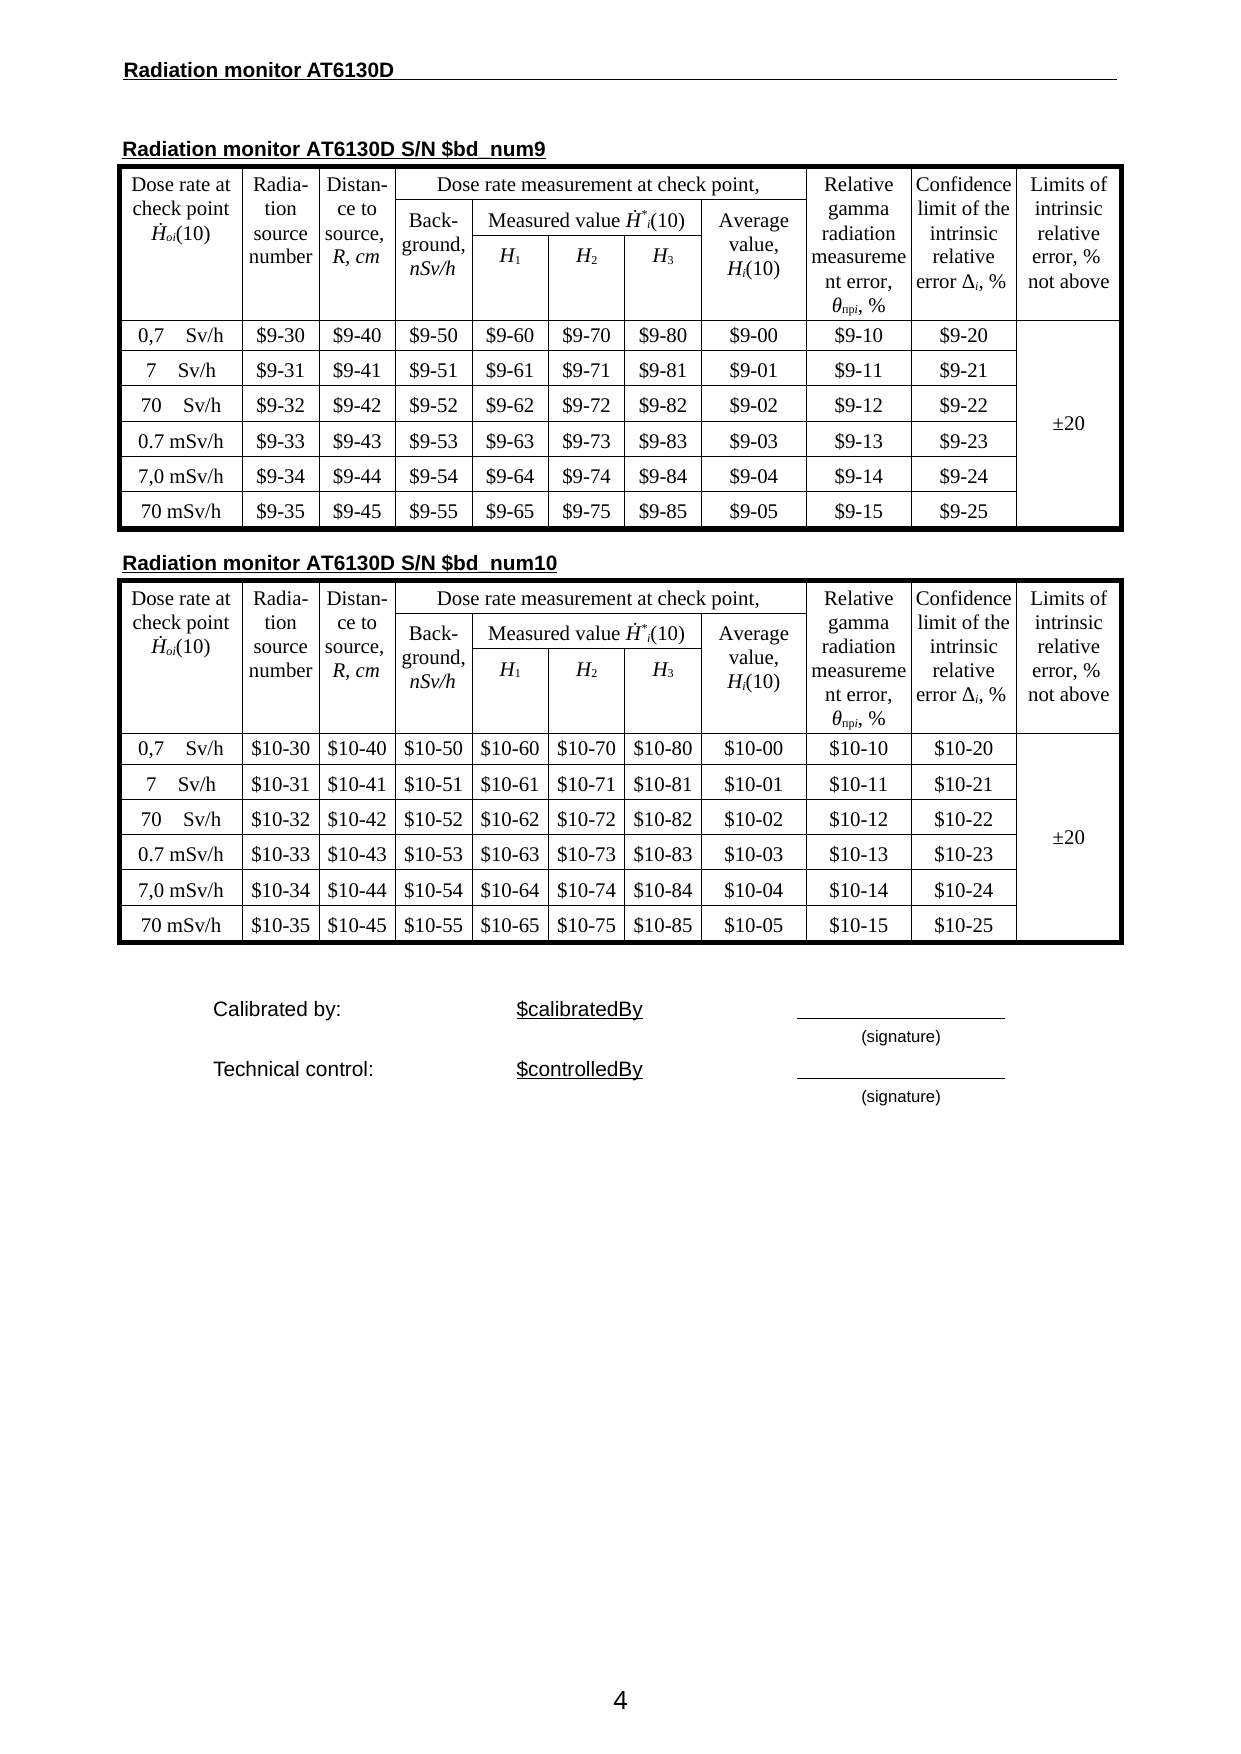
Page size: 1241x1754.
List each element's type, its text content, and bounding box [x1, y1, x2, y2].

table_cell Limits of intrinsic relative error, % not above [1017, 169, 1119, 320]
table_cell $9-62 [473, 386, 548, 421]
table_cell 70 mSv/h [122, 906, 242, 940]
table_cell $9-70 [549, 321, 624, 350]
table_cell $10-51 [396, 765, 472, 799]
table_cell $9-20 [912, 321, 1016, 350]
table_cell $9-34 [243, 457, 319, 491]
table_cell $9-80 [625, 321, 701, 350]
table_cell $10-61 [473, 765, 548, 799]
table_cell $10-72 [549, 800, 624, 834]
table_cell $9-51 [396, 351, 472, 385]
table_header Radiation monitor AT6130D S/N $bd_num10 [119, 532, 1121, 578]
table_cell Technical control: [210, 1054, 513, 1084]
table_cell $9-05 [702, 492, 806, 526]
table_cell $9-22 [912, 386, 1016, 421]
table_cell $9-00 [702, 321, 806, 350]
table_cell ±20 [1017, 734, 1119, 940]
table_cell $9-60 [473, 321, 548, 350]
table_cell 0,7 Sv/h [122, 321, 242, 350]
table_cell 7 Sv/h [122, 351, 242, 385]
table_cell $10-65 [473, 906, 548, 940]
table_cell $9-75 [549, 492, 624, 526]
table_cell $9-53 [396, 422, 472, 456]
table_cell $9-65 [473, 492, 548, 526]
table_cell Back-ground, nSv/h [396, 200, 472, 320]
table_cell $10-35 [243, 906, 319, 940]
table_cell $9-63 [473, 422, 548, 456]
table_cell $9-42 [320, 386, 395, 421]
table_cell $9-12 [807, 386, 911, 421]
table_cell $10-31 [243, 765, 319, 799]
table_cell [210, 1084, 513, 1114]
table_cell $10-70 [549, 734, 624, 763]
table_cell $10-25 [912, 906, 1016, 940]
table_cell $10-52 [396, 800, 472, 834]
table_cell (signature) [771, 1024, 1030, 1054]
table_cell $9-61 [473, 351, 548, 385]
table_cell $10-20 [912, 734, 1016, 763]
table_cell $10-71 [549, 765, 624, 799]
table_cell Dose rate at check point Ḣoi(10) [122, 583, 242, 733]
table_cell $10-23 [912, 835, 1016, 869]
table_cell Relative gamma radiation measurement error, θпрi, % [807, 169, 911, 320]
table_cell $10-75 [549, 906, 624, 940]
table_cell $10-11 [807, 765, 911, 799]
table_cell Measured value Ḣ*i(10) [473, 200, 701, 235]
table_cell 7,0 mSv/h [122, 870, 242, 905]
table_cell $9-74 [549, 457, 624, 491]
table_cell $10-24 [912, 870, 1016, 905]
table_cell $10-00 [702, 734, 806, 763]
table_cell $10-60 [473, 734, 548, 763]
table_cell $10-53 [396, 835, 472, 869]
table_cell $9-11 [807, 351, 911, 385]
table_cell [210, 1024, 513, 1054]
table_cell $10-05 [702, 906, 806, 940]
table_cell $9-52 [396, 386, 472, 421]
table_cell $10-04 [702, 870, 806, 905]
table_cell Average value, Hi(10) [702, 614, 806, 733]
table_cell $9-31 [243, 351, 319, 385]
table_cell $9-41 [320, 351, 395, 385]
table_cell $10-40 [320, 734, 395, 763]
table_cell $9-84 [625, 457, 701, 491]
table_cell $9-64 [473, 457, 548, 491]
table_cell $9-01 [702, 351, 806, 385]
table_cell $9-02 [702, 386, 806, 421]
table_cell $10-82 [625, 800, 701, 834]
table_cell $10-33 [243, 835, 319, 869]
table_cell $9-54 [396, 457, 472, 491]
table_cell $10-84 [625, 870, 701, 905]
table_cell Back-ground, nSv/h [396, 614, 472, 733]
table_cell 70 Sv/h [122, 800, 242, 834]
table_cell $9-85 [625, 492, 701, 526]
table_cell $10-45 [320, 906, 395, 940]
table_cell Dose rate at check point Ḣoi(10) [122, 169, 242, 320]
table_cell $9-73 [549, 422, 624, 456]
table_cell H3 [625, 236, 701, 320]
table_cell $10-22 [912, 800, 1016, 834]
table_cell $9-43 [320, 422, 395, 456]
table_cell $10-01 [702, 765, 806, 799]
table_cell H2 [549, 649, 624, 733]
table_cell $10-74 [549, 870, 624, 905]
table_cell $10-55 [396, 906, 472, 940]
table_cell Dose rate measurement at check point, [396, 169, 806, 199]
table_cell $9-25 [912, 492, 1016, 526]
table_cell H2 [549, 236, 624, 320]
table_cell $10-34 [243, 870, 319, 905]
table_cell $9-14 [807, 457, 911, 491]
table_cell 7 Sv/h [122, 765, 242, 799]
table_cell $10-43 [320, 835, 395, 869]
table_cell $9-04 [702, 457, 806, 491]
table_cell [771, 1054, 1030, 1084]
table_cell Confidence limit of the intrinsic relative error Δi, % [912, 583, 1016, 733]
table_cell $9-55 [396, 492, 472, 526]
table_cell $10-10 [807, 734, 911, 763]
table_cell 7,0 mSv/h [122, 457, 242, 491]
table_cell $10-30 [243, 734, 319, 763]
table_cell $controlledBy [514, 1054, 771, 1084]
table_cell Confidence limit of the intrinsic relative error Δi, % [912, 169, 1016, 320]
table_cell $9-15 [807, 492, 911, 526]
table_header $calibratedBy [514, 994, 771, 1024]
table_cell $9-50 [396, 321, 472, 350]
table_cell $9-35 [243, 492, 319, 526]
table_cell $10-73 [549, 835, 624, 869]
table_cell $9-82 [625, 386, 701, 421]
table_cell $10-83 [625, 835, 701, 869]
table_cell $10-32 [243, 800, 319, 834]
table_cell ±20 [1017, 321, 1119, 526]
table_cell $9-24 [912, 457, 1016, 491]
table_cell $10-54 [396, 870, 472, 905]
table_cell 0.7 mSv/h [122, 422, 242, 456]
table_cell $9-71 [549, 351, 624, 385]
table_cell $10-02 [702, 800, 806, 834]
table_header [771, 994, 1030, 1024]
table_cell H3 [625, 649, 701, 733]
table_cell $9-33 [243, 422, 319, 456]
table_cell $10-80 [625, 734, 701, 763]
table_cell $10-21 [912, 765, 1016, 799]
table_cell $9-45 [320, 492, 395, 526]
table_header Radiation monitor AT6130D S/N $bd_num9 [119, 118, 1121, 164]
table_cell $10-50 [396, 734, 472, 763]
table_cell Radia-tion source number [243, 169, 319, 320]
table_cell $10-85 [625, 906, 701, 940]
table_cell $9-32 [243, 386, 319, 421]
table_cell $10-41 [320, 765, 395, 799]
table_cell $9-72 [549, 386, 624, 421]
table_cell Average value, Hi(10) [702, 200, 806, 320]
table_cell $10-14 [807, 870, 911, 905]
table_cell $9-83 [625, 422, 701, 456]
table_cell $9-30 [243, 321, 319, 350]
table_cell $9-10 [807, 321, 911, 350]
table_cell $10-81 [625, 765, 701, 799]
table_header Calibrated by: [210, 994, 513, 1024]
table_cell Measured value Ḣ*i(10) [473, 614, 701, 648]
table_cell $10-15 [807, 906, 911, 940]
table_cell $10-62 [473, 800, 548, 834]
table_cell Limits of intrinsic relative error, % not above [1017, 583, 1119, 733]
table_cell $9-13 [807, 422, 911, 456]
table_cell (signature) [771, 1084, 1030, 1114]
table_cell Distan-ce to source, R, сm [320, 169, 395, 320]
table_cell 70 mSv/h [122, 492, 242, 526]
table_cell $10-44 [320, 870, 395, 905]
table_cell H1 [473, 236, 548, 320]
table_cell 0,7 Sv/h [122, 734, 242, 763]
table_cell Radia-tion source number [243, 583, 319, 733]
table_cell Relative gamma radiation measurement error, θпрi, % [807, 583, 911, 733]
table_cell $9-81 [625, 351, 701, 385]
table_cell $10-64 [473, 870, 548, 905]
table_cell H1 [473, 649, 548, 733]
table_cell $10-12 [807, 800, 911, 834]
table_cell $10-03 [702, 835, 806, 869]
table_cell Distan-ce to source, R, сm [320, 583, 395, 733]
table_cell [514, 1024, 771, 1054]
table_cell $9-44 [320, 457, 395, 491]
table_cell 70 Sv/h [122, 386, 242, 421]
table_cell $10-13 [807, 835, 911, 869]
table_cell $9-23 [912, 422, 1016, 456]
table_cell $10-42 [320, 800, 395, 834]
table_cell [514, 1084, 771, 1114]
table_cell $9-21 [912, 351, 1016, 385]
table_cell 0.7 mSv/h [122, 835, 242, 869]
table_cell $9-03 [702, 422, 806, 456]
table_cell Dose rate measurement at check point, [396, 583, 806, 613]
table_cell $9-40 [320, 321, 395, 350]
table_cell $10-63 [473, 835, 548, 869]
